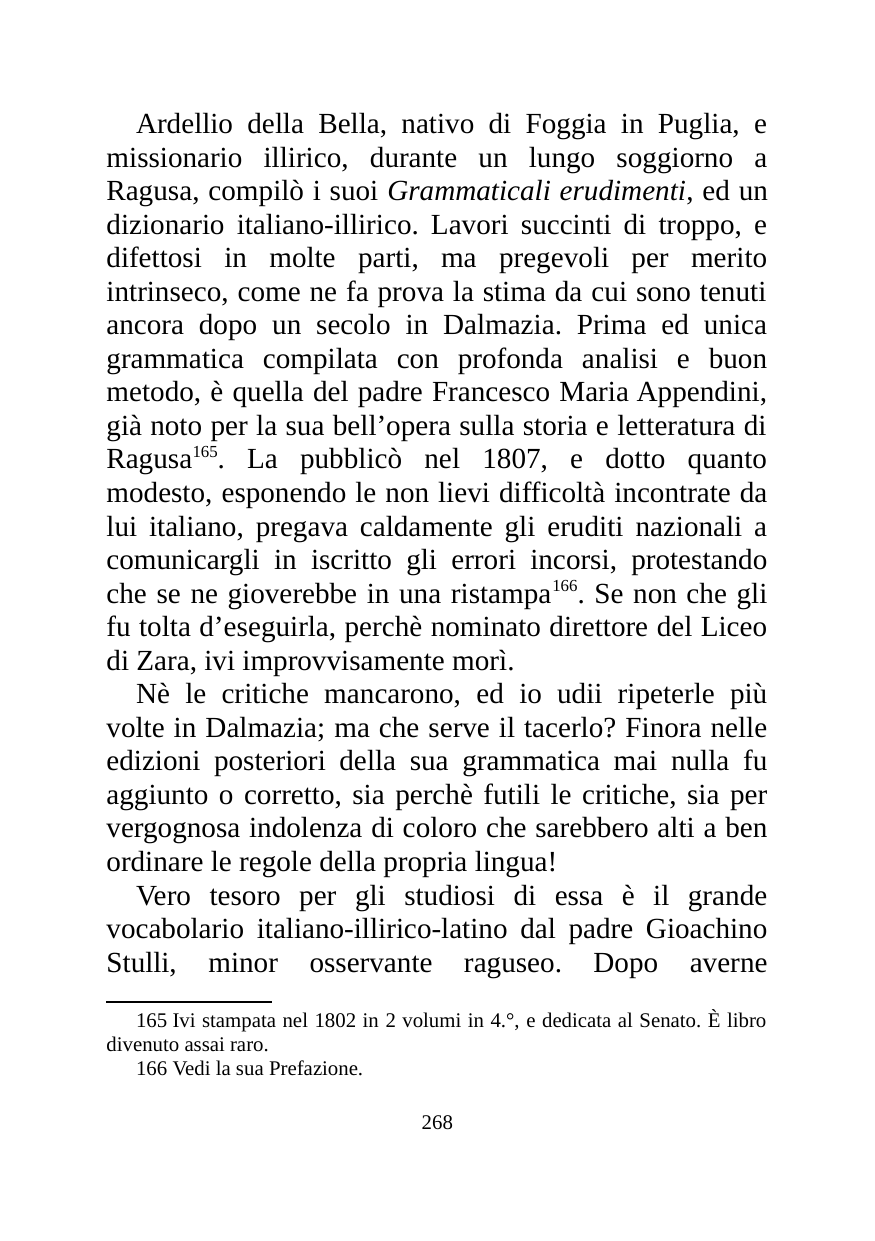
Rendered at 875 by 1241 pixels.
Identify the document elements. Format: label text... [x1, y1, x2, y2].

text Vero tesoro per gli studiosi di essa è il grande vocabolario italiano-illirico-latino dal padre Gioachino Stulli, minor osservante raguseo. Dopo averne [106, 878, 768, 978]
text Vedi la sua Prefazione. [106, 1056, 768, 1080]
text Ardellio della Bella, nativo di Foggia in Puglia, e missionario illirico, durante un lungo soggiorno a Ragusa, compilò i suoi Grammaticali erudimenti, ed un dizionario italiano-illirico. Lavori succinti di troppo, e difettosi in molte parti, ma pregevoli per merito intrinseco, come ne fa prova la stima da cui sono tenuti ancora dopo un secolo in Dalmazia. Prima ed unica grammatica compilata con profonda analisi e buon metodo, è quella del padre Francesco Maria Appendini, già noto per la sua bell’opera sulla storia e letteratura di Ragusa. La pubblicò nel 1807, e dotto quanto modesto, esponendo le non lievi difficoltà incontrate da lui italiano, pregava caldamente gli eruditi nazionali a comunicargli in iscritto gli errori incorsi, protestando che se ne gioverebbe in una ristampa. Se non che gli fu tolta d’eseguirla, perchè nominato direttore del Liceo di Zara, ivi improvvisamente morì. [106, 106, 768, 676]
text Ivi stampata nel 1802 in 2 volumi in 4.°, e dedicata al Senato. È libro divenuto assai raro. [106, 1008, 768, 1056]
text Nè le critiche mancarono, ed io udii ripeterle più volte in Dalmazia; ma che serve il tacerlo? Finora nelle edizioni posteriori della sua grammatica mai nulla fu aggiunto o corretto, sia perchè futili le critiche, sia per vergognosa indolenza di coloro che sarebbero alti a ben ordinare le regole della propria lingua! [106, 676, 768, 878]
